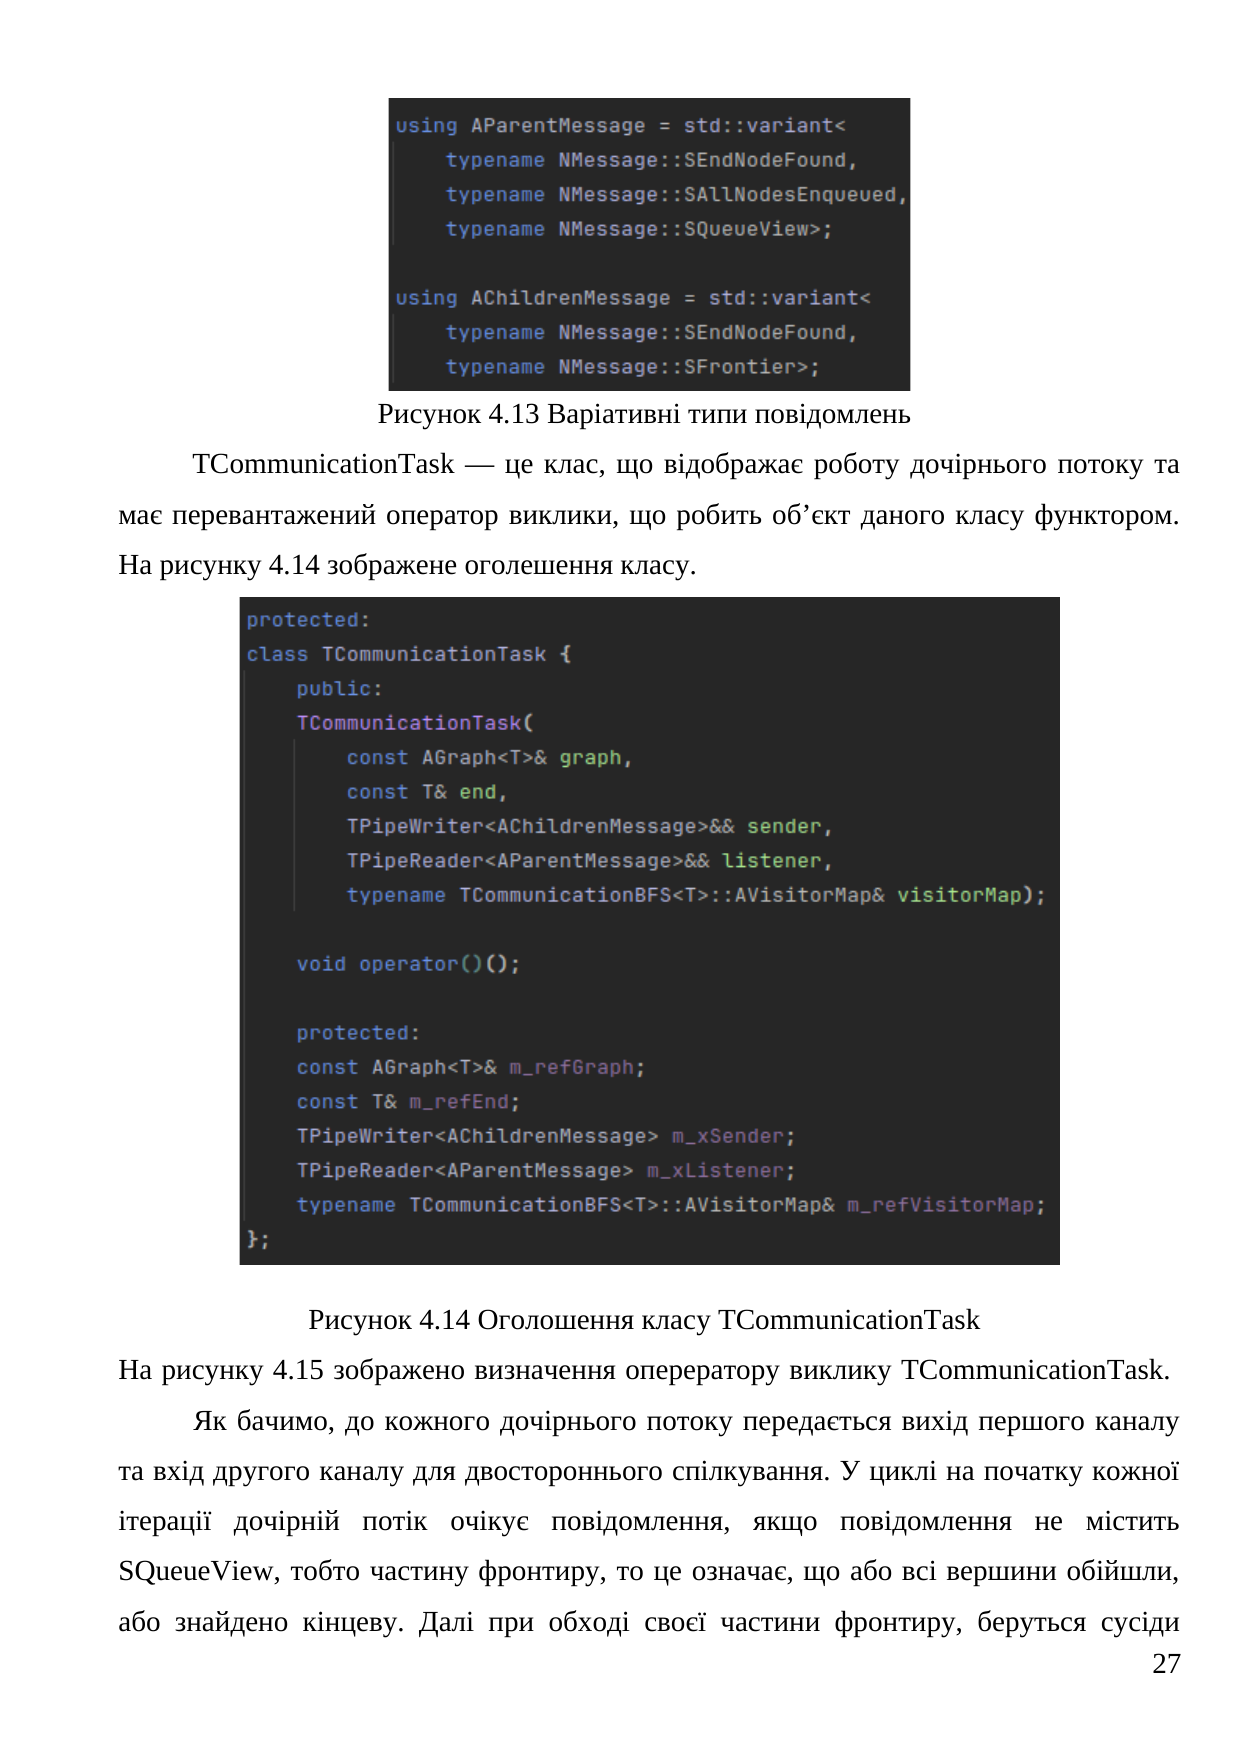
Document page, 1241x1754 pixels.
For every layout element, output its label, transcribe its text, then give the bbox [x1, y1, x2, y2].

picture [388, 98, 911, 391]
picture [239, 597, 1060, 1265]
text TCommunicationTask — це клас, що відображає роботу дочірнього потоку та має перевантажений оператор виклики, що робить об’єкт даного класу функтором. На рисунку 4.14 зображене оголешення класу. [118, 447, 1181, 581]
list Оголошення класу TCommunicationTask [118, 1265, 1181, 1336]
list Варіативні типи повідомлень [118, 391, 1181, 430]
text На рисунку 4.15 зображено визначення оперератору виклику TCommunicationTask. Як бачимо, до кожного дочірнього потоку передається вихід першого каналу та вхід другого каналу для двостороннього спілкування. У циклі на початку кожної ітерації дочірній потік очікує повідомлення, якщо повідомлення не містить SQueueView, тобто частину фронтиру, то це означає, що або всі вершини обійшли, або знайдено кінцеву. Далі при обході своєї частини фронтиру, беруться сусіди [118, 1352, 1181, 1637]
